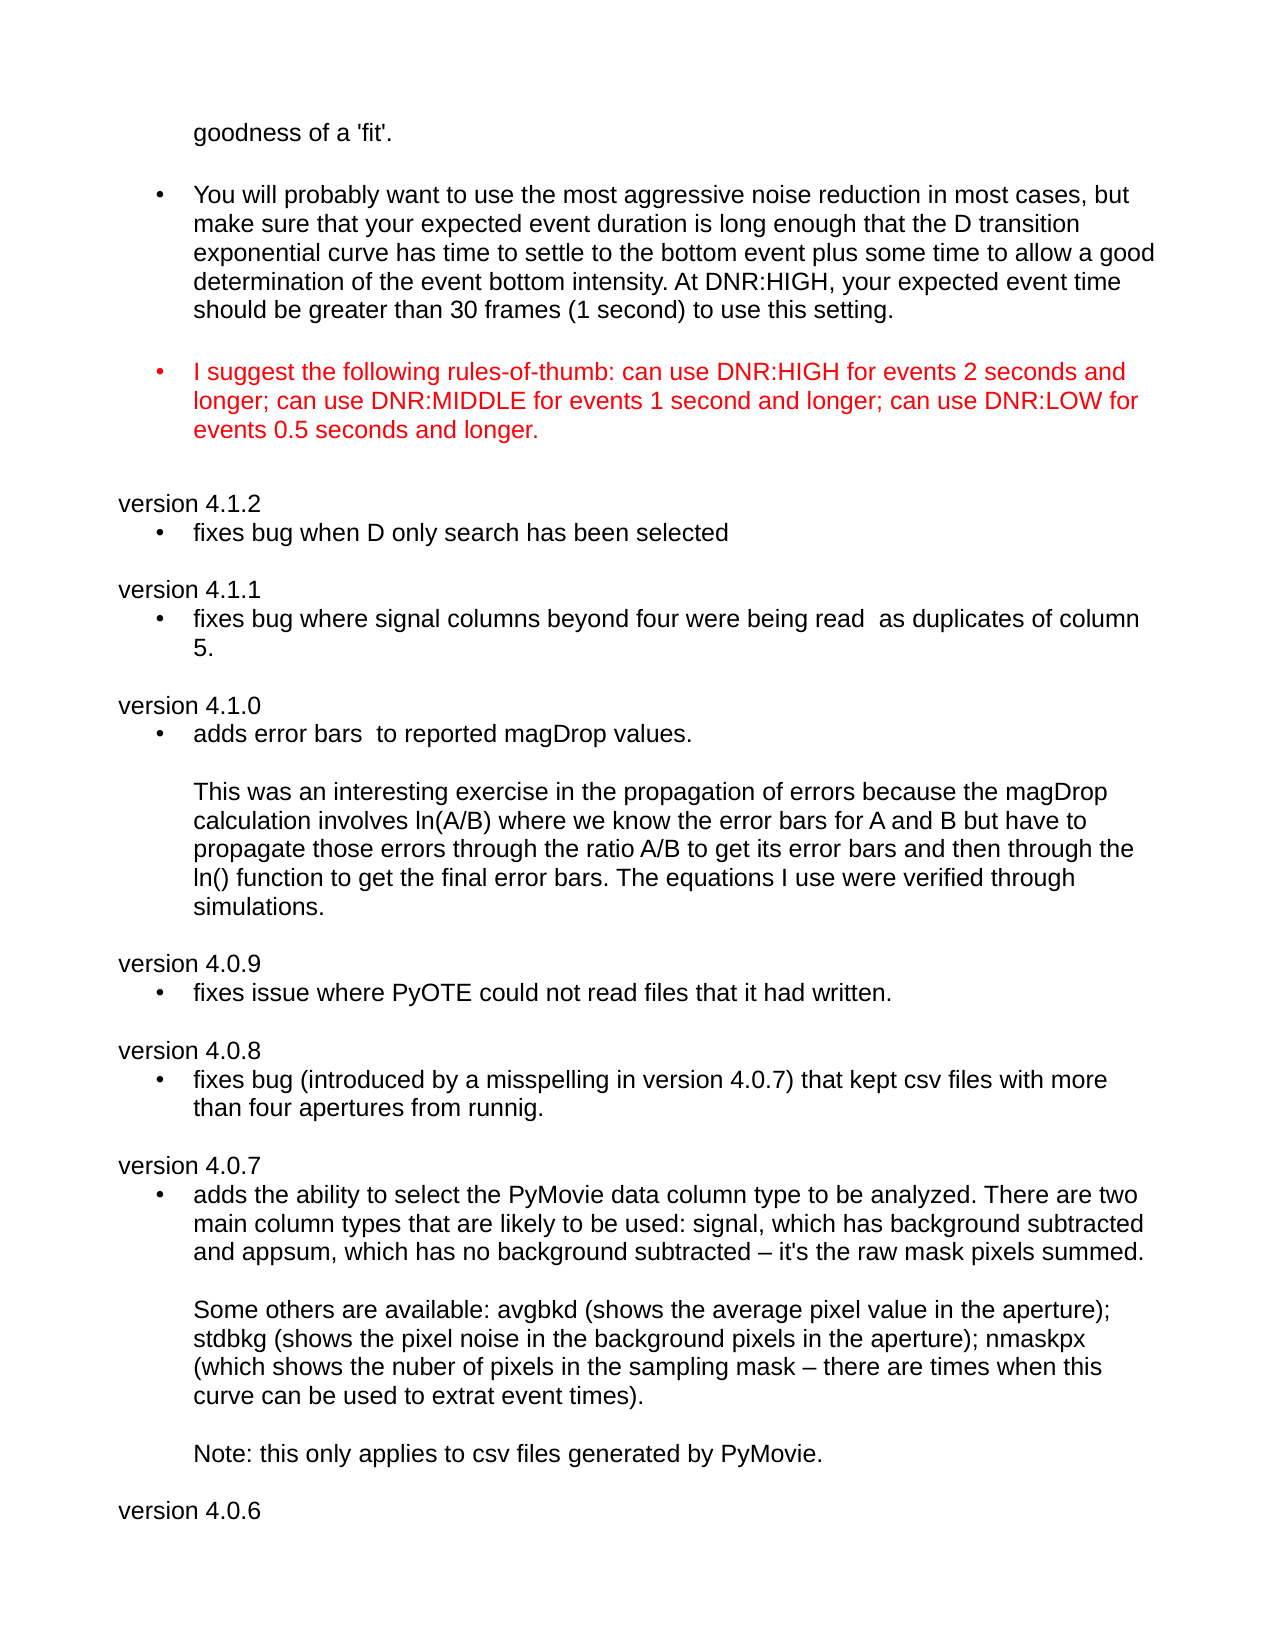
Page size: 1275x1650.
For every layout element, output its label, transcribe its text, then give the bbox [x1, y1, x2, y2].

list I suggest the following rules-of-thumb: can use DNR:HIGH for events 2 seconds and longer; can use DNR:MIDDLE for events 1 second and longer; can use DNR:LOW for events 0.5 seconds and longer. [156, 357, 1157, 444]
list fixes issue where PyOTE could not read files that it had written. [156, 978, 1157, 1036]
text version 4.1.2 [118, 489, 1157, 518]
list fixes bug (introduced by a misspelling in version 4.0.7) that kept csv files with more than four apertures from runnig. [156, 1064, 1157, 1151]
text version 4.1.0 [118, 691, 1157, 719]
list fixes bug where signal columns beyond four were being read as duplicates of column 5. [156, 604, 1157, 691]
text version 4.0.8 [118, 1036, 1157, 1064]
text version 4.1.1 [118, 576, 1157, 604]
list fixes bug when D only search has been selected [156, 518, 1157, 576]
list You will probably want to use the most aggressive noise reduction in most cases, but make sure that your expected event duration is long enough that the D transition exponential curve has time to settle to the bottom event plus some time to allow a good determination of the event bottom intensity. At DNR:HIGH, your expected event time should be greater than 30 frames (1 second) to use this setting. [156, 180, 1157, 324]
text version 4.0.6 [118, 1496, 1157, 1525]
list adds error bars to reported magDrop values. This was an interesting exercise in the propagation of errors because the magDrop calculation involves ln(A/B) where we know the error bars for A and B but have to propagate those errors through the ratio A/B to get its error bars and then through the ln() function to get the final error bars. The equations I use were verified through simulations. [156, 719, 1157, 949]
list goodness of a 'fit'. [156, 118, 1157, 147]
text version 4.0.7 [118, 1151, 1157, 1180]
list adds the ability to select the PyMovie data column type to be analyzed. There are two main column types that are likely to be used: signal, which has background subtracted and appsum, which has no background subtracted – it's the raw mask pixels summed. Some others are available: avgbkd (shows the average pixel value in the aperture); stdbkg (shows the pixel noise in the background pixels in the aperture); nmaskpx (which shows the nuber of pixels in the sampling mask – there are times when this curve can be used to extrat event times). Note: this only applies to csv files generated by PyMovie. [156, 1180, 1157, 1496]
text version 4.0.9 [118, 949, 1157, 978]
